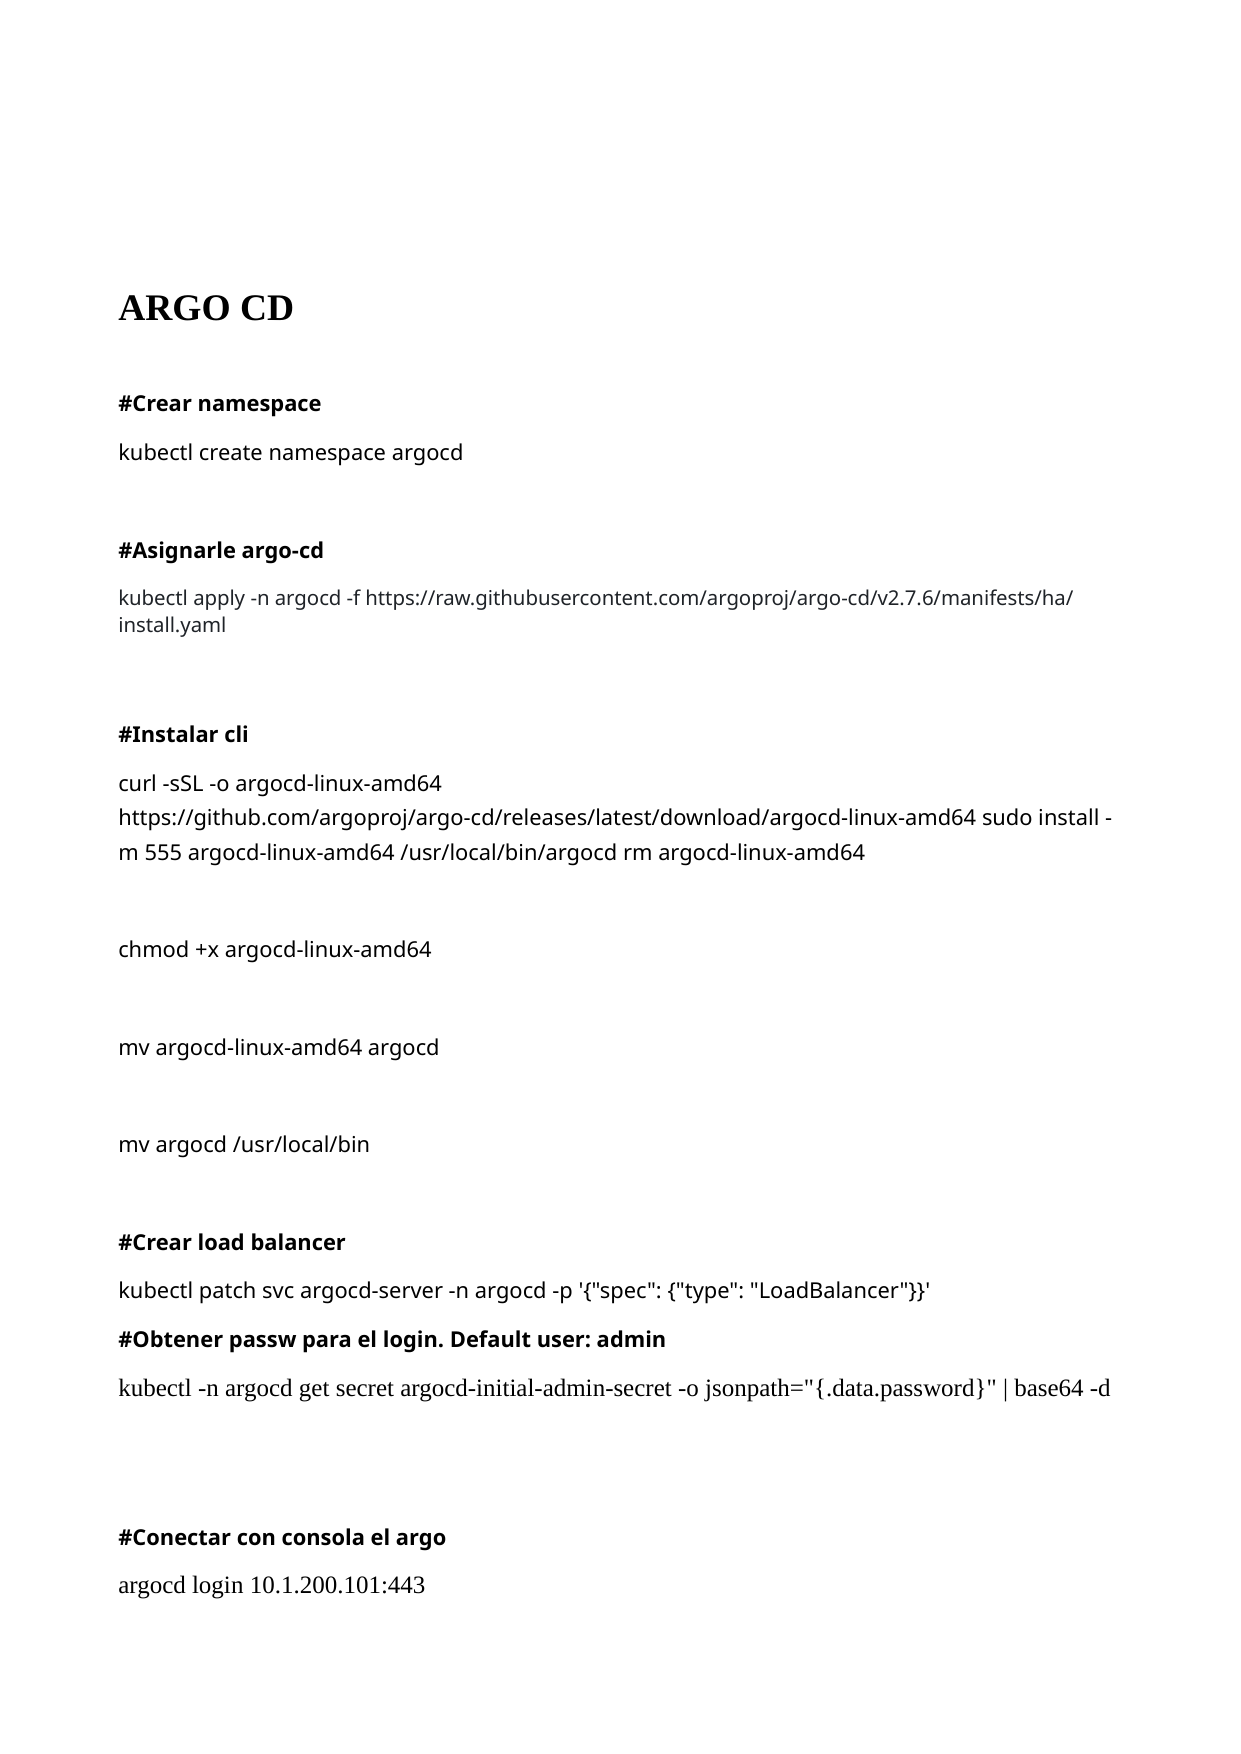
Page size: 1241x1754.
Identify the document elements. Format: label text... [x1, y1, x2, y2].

text mv argocd /usr/local/bin [118, 1129, 1122, 1159]
text chmod +x argocd-linux-amd64 [118, 934, 1122, 964]
text #Crear namespace [118, 388, 1122, 418]
subtitle ARGO CD [118, 285, 1122, 328]
text kubectl -n argocd get secret argocd-initial-admin-secret -o jsonpath="{.data.password}" | base64 -d [118, 1373, 1122, 1402]
text argocd login 10.1.200.101:443 [118, 1571, 1122, 1599]
text kubectl apply -n argocd -f https://raw.githubusercontent.com/argoproj/argo-cd/v2.7.6/manifests/ha/install.yaml [118, 583, 1122, 639]
text #Obtener passw para el login. Default user: admin [118, 1324, 1122, 1354]
text mv argocd-linux-amd64 argocd [118, 1032, 1122, 1061]
text curl -sSL -o argocd-linux-amd64 https://github.com/argoproj/argo-cd/releases/latest/download/argocd-linux-amd64 sudo install -m 555 argocd-linux-amd64 /usr/local/bin/argocd rm argocd-linux-amd64 [118, 768, 1122, 866]
text kubectl create namespace argocd [118, 437, 1122, 467]
text #Asignarle argo-cd [118, 535, 1122, 564]
text #Instalar cli [118, 719, 1122, 749]
text kubectl patch svc argocd-server -n argocd -p '{"spec": {"type": "LoadBalancer"}}' [118, 1275, 1122, 1305]
text #Conectar con consola el argo [118, 1522, 1122, 1552]
text #Crear load balancer [118, 1227, 1122, 1256]
